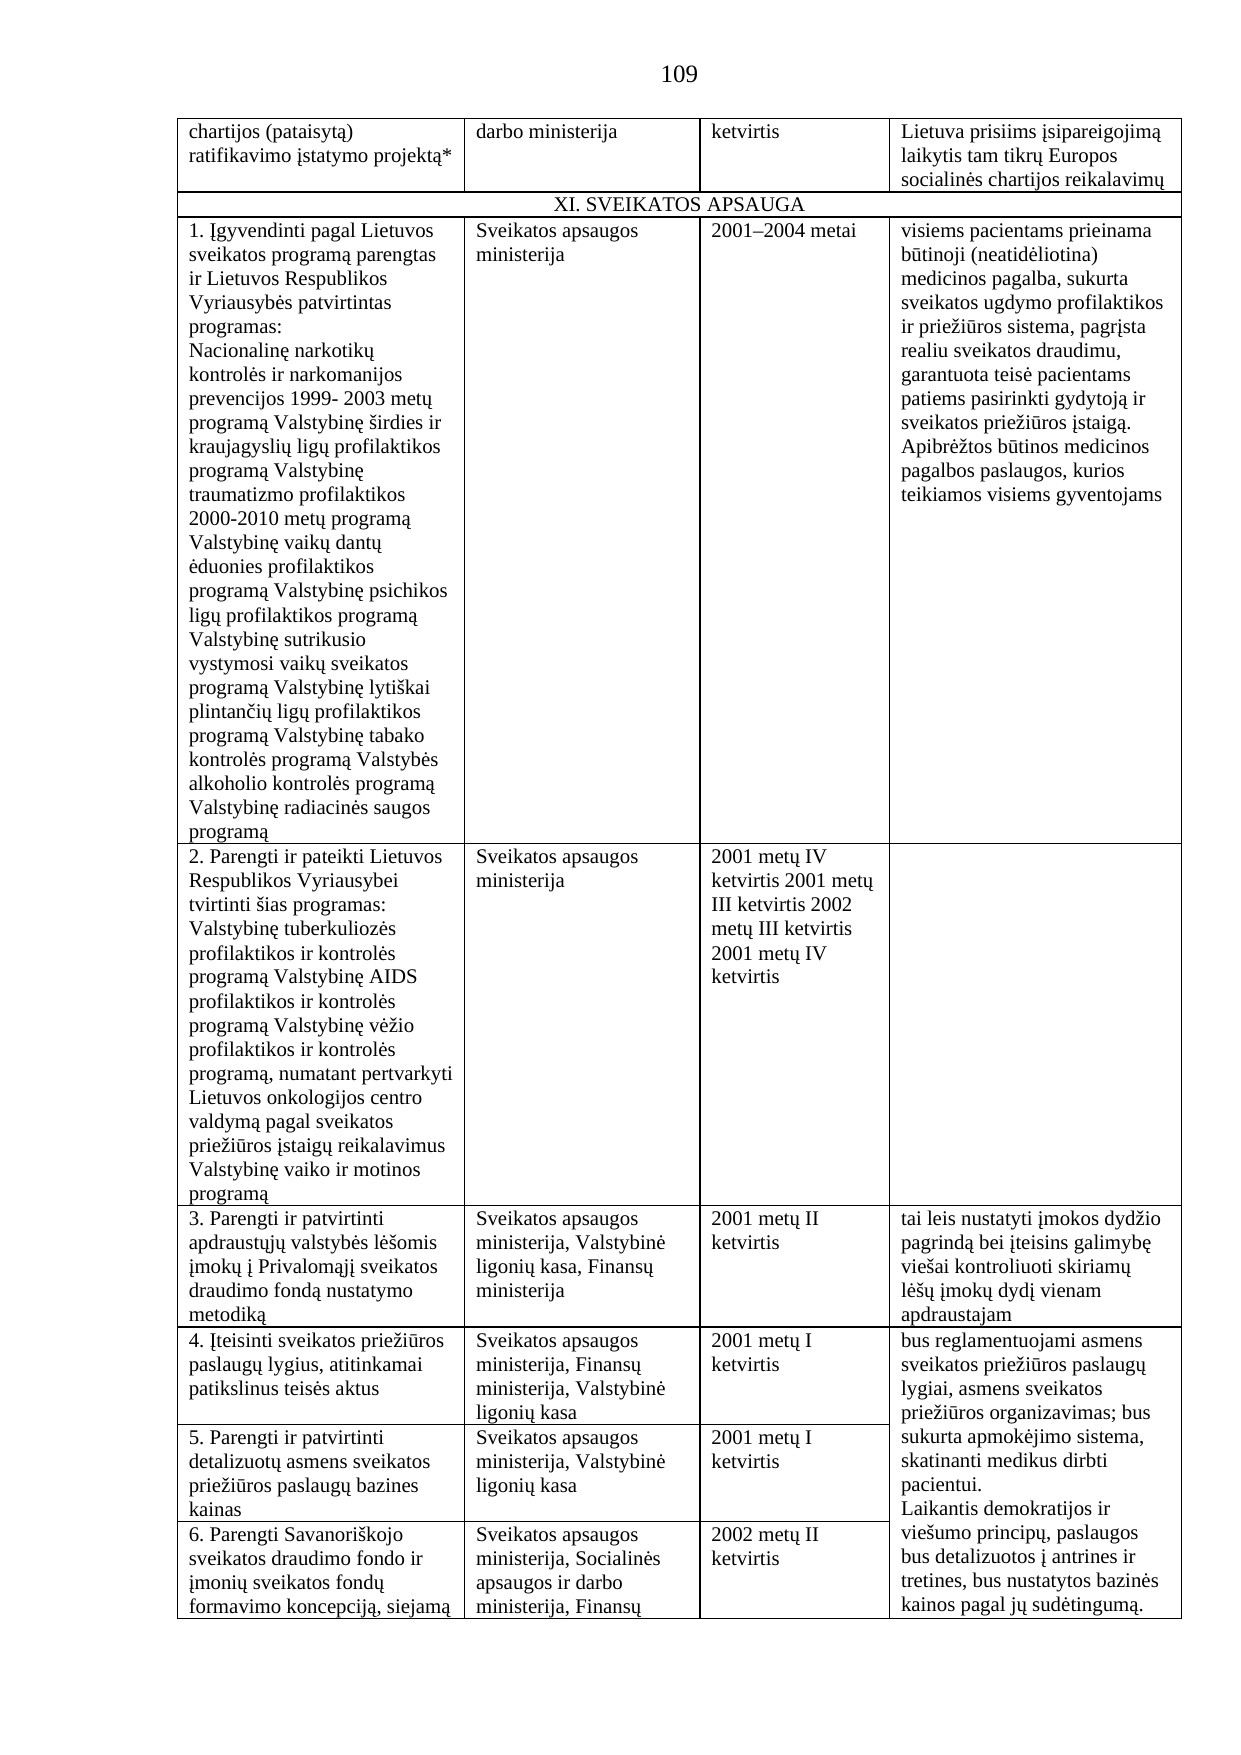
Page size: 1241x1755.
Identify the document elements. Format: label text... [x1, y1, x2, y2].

table_cell bus reglamentuojami asmens sveikatos priežiūros paslaugų lygiai, asmens sveikatos priežiūros organizavimas; bus sukurta apmokėjimo sistema, skatinanti medikus dirbti pacientui. Laikantis demokratijos ir viešumo principų, paslaugos bus detalizuotos į antrines ir tretines, bus nustatytos bazinės kainos pagal jų sudėtingumą. [890, 1328, 1181, 1618]
table_cell Sveikatos apsaugos ministerija, Finansų ministerija, Valstybinė ligonių kasa [465, 1328, 699, 1424]
table_cell tai leis nustatyti įmokos dydžio pagrindą bei įteisins galimybę viešai kontroliuoti skiriamų lėšų įmokų dydį vienam apdraustajam [890, 1206, 1181, 1326]
table_cell 3. Parengti ir patvirtinti apdraustųjų valstybės lėšomis įmokų į Privalomąjį sveikatos draudimo fondą nustatymo metodiką [178, 1206, 464, 1326]
table_cell 2001 metų IV ketvirtis 2001 metų III ketvirtis 2002 metų III ketvirtis 2001 metų IV ketvirtis [701, 844, 889, 1205]
table_cell [890, 844, 1181, 1205]
table_cell ketvirtis [701, 119, 889, 191]
table_cell 2001 metų I ketvirtis [701, 1328, 889, 1424]
table_cell Sveikatos apsaugos ministerija [465, 844, 699, 1205]
table_cell 2001 metų II ketvirtis [701, 1206, 889, 1326]
table_cell 2001 metų I ketvirtis [701, 1425, 889, 1521]
table_cell Sveikatos apsaugos ministerija, Valstybinė ligonių kasa, Finansų ministerija [465, 1206, 699, 1326]
table_cell Sveikatos apsaugos ministerija, Socialinės apsaugos ir darbo ministerija, Finansų [465, 1522, 699, 1618]
table_cell 2. Parengti ir pateikti Lietuvos Respublikos Vyriausybei tvirtinti šias programas: Valstybinę tuberkuliozės profilaktikos ir kontrolės programą Valstybinę AIDS profilaktikos ir kontrolės programą Valstybinę vėžio profilaktikos ir kontrolės programą, numatant pertvarkyti Lietuvos onkologijos centro valdymą pagal sveikatos priežiūros įstaigų reikalavimus Valstybinę vaiko ir motinos programą [178, 844, 464, 1205]
table_cell 5. Parengti ir patvirtinti detalizuotų asmens sveikatos priežiūros paslaugų bazines kainas [178, 1425, 464, 1521]
table_cell Sveikatos apsaugos ministerija, Valstybinė ligonių kasa [465, 1425, 699, 1521]
table_cell 2001–2004 metai [701, 218, 889, 843]
table_cell visiems pacientams prieinama būtinoji (neatidėliotina) medicinos pagalba, sukurta sveikatos ugdymo profilaktikos ir priežiūros sistema, pagrįsta realiu sveikatos draudimu, garantuota teisė pacientams patiems pasirinkti gydytoją ir sveikatos priežiūros įstaigą. Apibrėžtos būtinos medicinos pagalbos paslaugos, kurios teikiamos visiems gyventojams [890, 218, 1181, 843]
table_cell XI. SVEIKATOS APSAUGA [178, 193, 1181, 216]
table_cell 6. Parengti Savanoriškojo sveikatos draudimo fondo ir įmonių sveikatos fondų formavimo koncepciją, siejamą [178, 1522, 464, 1618]
table_cell 2002 metų II ketvirtis [701, 1522, 889, 1618]
table_cell 4. Įteisinti sveikatos priežiūros paslaugų lygius, atitinkamai patikslinus teisės aktus [178, 1328, 464, 1424]
table_cell darbo ministerija [465, 119, 699, 191]
table_cell 1. Įgyvendinti pagal Lietuvos sveikatos programą parengtas ir Lietuvos Respublikos Vyriausybės patvirtintas programas: Nacionalinę narkotikų kontrolės ir narkomanijos prevencijos 1999- 2003 metų programą Valstybinę širdies ir kraujagyslių ligų profilaktikos programą Valstybinę traumatizmo profilaktikos 2000-2010 metų programą Valstybinę vaikų dantų ėduonies profilaktikos programą Valstybinę psichikos ligų profilaktikos programą Valstybinę sutrikusio vystymosi vaikų sveikatos programą Valstybinę lytiškai plintančių ligų profilaktikos programą Valstybinę tabako kontrolės programą Valstybės alkoholio kontrolės programą Valstybinę radiacinės saugos programą [178, 218, 464, 843]
table_cell Sveikatos apsaugos ministerija [465, 218, 699, 843]
table_cell Lietuva prisiims įsipareigojimą laikytis tam tikrų Europos socialinės chartijos reikalavimų [890, 119, 1181, 191]
table_cell chartijos (pataisytą) ratifikavimo įstatymo projektą* [178, 119, 464, 191]
